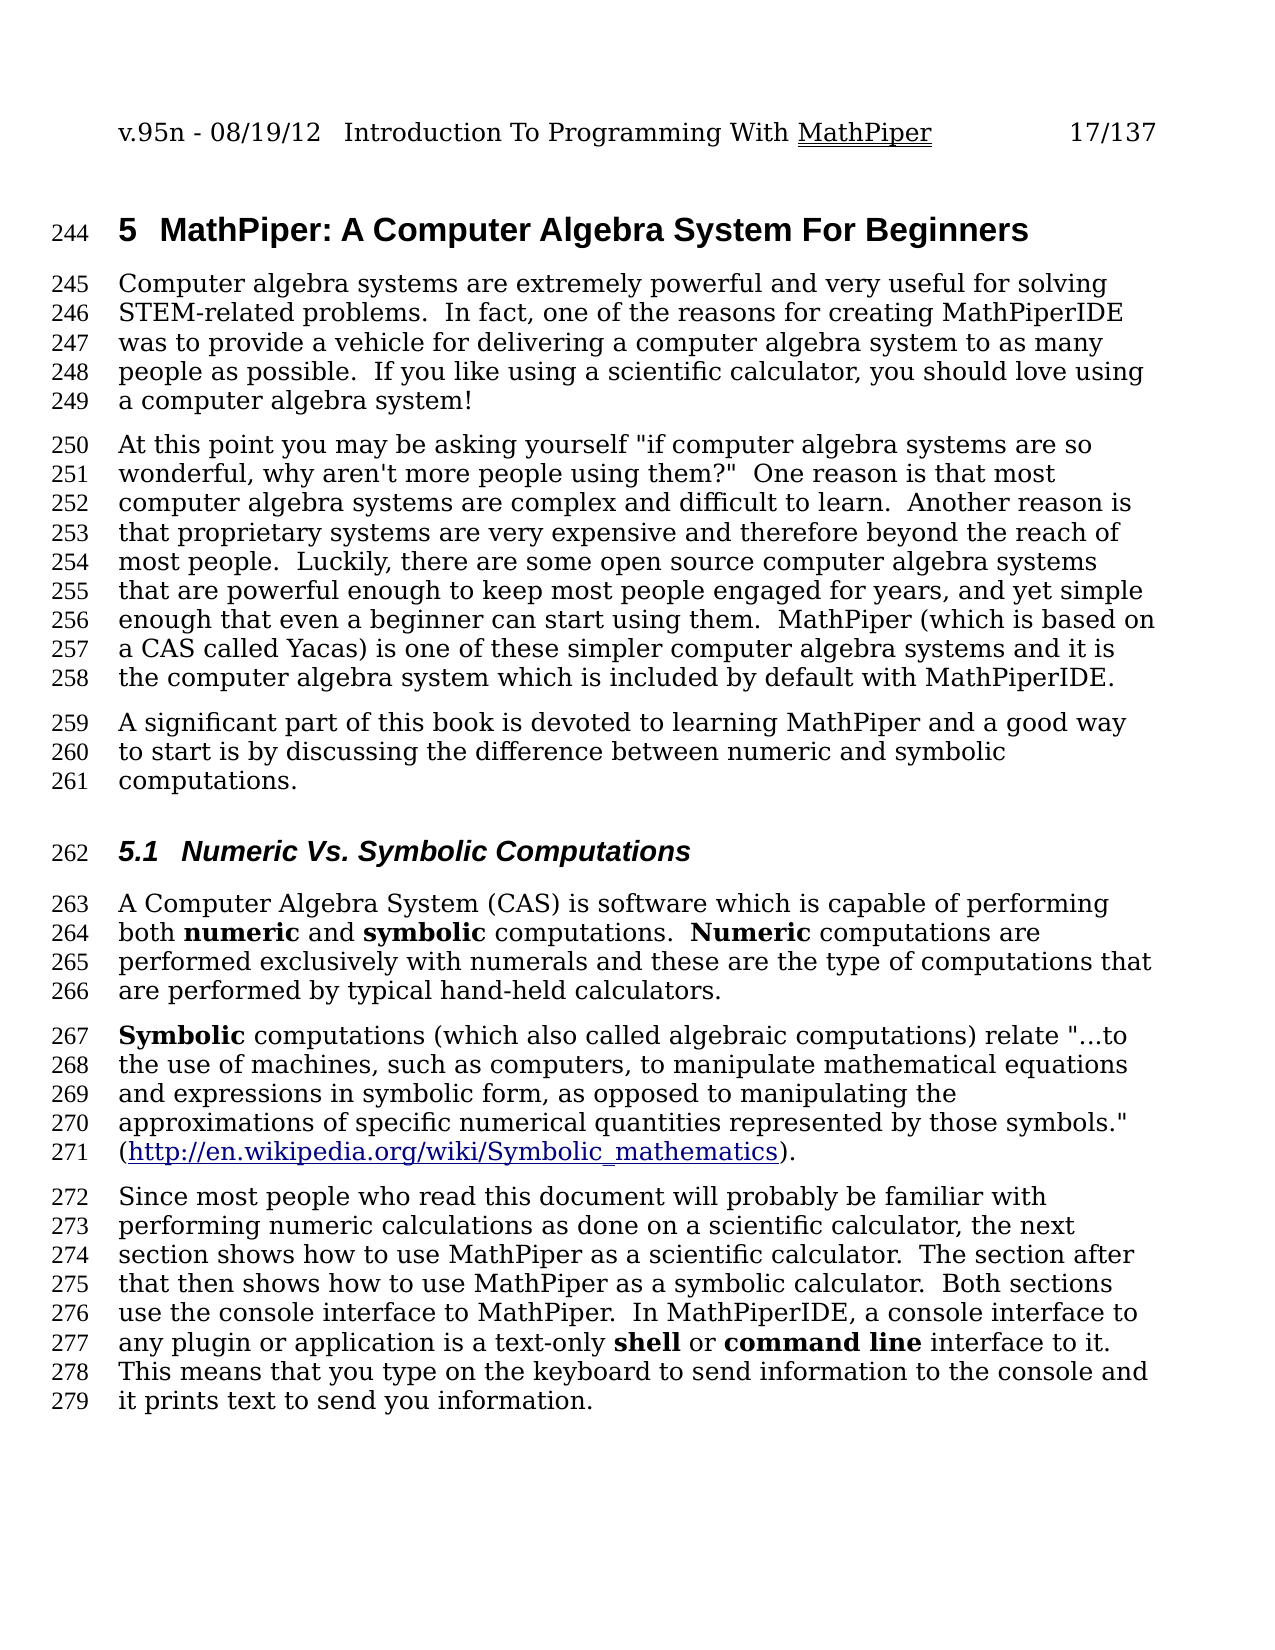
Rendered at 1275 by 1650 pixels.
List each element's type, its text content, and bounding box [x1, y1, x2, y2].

text Symbolic computations (which also called algebraic computations) relate "...to the use of machines, such as computers, to manipulate mathematical equations and expressions in symbolic form, as opposed to manipulating the approximations of specific numerical quantities represented by those symbols." (http://en.wikipedia.org/wiki/Symbolic_mathematics). [118, 1021, 1157, 1167]
subtitle Numeric Vs. Symbolic Computations [118, 834, 1157, 868]
text A Computer Algebra System (CAS) is software which is capable of performing both numeric and symbolic computations. Numeric computations are performed exclusively with numerals and these are the type of computations that are performed by typical hand-held calculators. [118, 889, 1157, 1006]
text Computer algebra systems are extremely powerful and very useful for solving STEM-related problems. In fact, one of the reasons for creating MathPiperIDE was to provide a vehicle for delivering a computer algebra system to as many people as possible. If you like using a scientific calculator, you should love using a computer algebra system! [118, 269, 1157, 415]
text At this point you may be asking yourself "if computer algebra systems are so wonderful, why aren't more people using them?" One reason is that most computer algebra systems are complex and difficult to learn. Another reason is that proprietary systems are very expensive and therefore beyond the reach of most people. Luckily, there are some open source computer algebra systems that are powerful enough to keep most people engaged for years, and yet simple enough that even a beginner can start using them. MathPiper (which is based on a CAS called Yacas) is one of these simpler computer algebra systems and it is the computer algebra system which is included by default with MathPiperIDE. [118, 430, 1157, 693]
text A significant part of this book is devoted to learning MathPiper and a good way to start is by discussing the difference between numeric and symbolic computations. [118, 708, 1157, 795]
subtitle MathPiper: A Computer Algebra System For Beginners [118, 210, 1157, 248]
text Since most people who read this document will probably be familiar with performing numeric calculations as done on a scientific calculator, the next section shows how to use MathPiper as a scientific calculator. The section after that then shows how to use MathPiper as a symbolic calculator. Both sections use the console interface to MathPiper. In MathPiperIDE, a console interface to any plugin or application is a text-only shell or command line interface to it. This means that you type on the keyboard to send information to the console and it prints text to send you information. [118, 1182, 1157, 1415]
